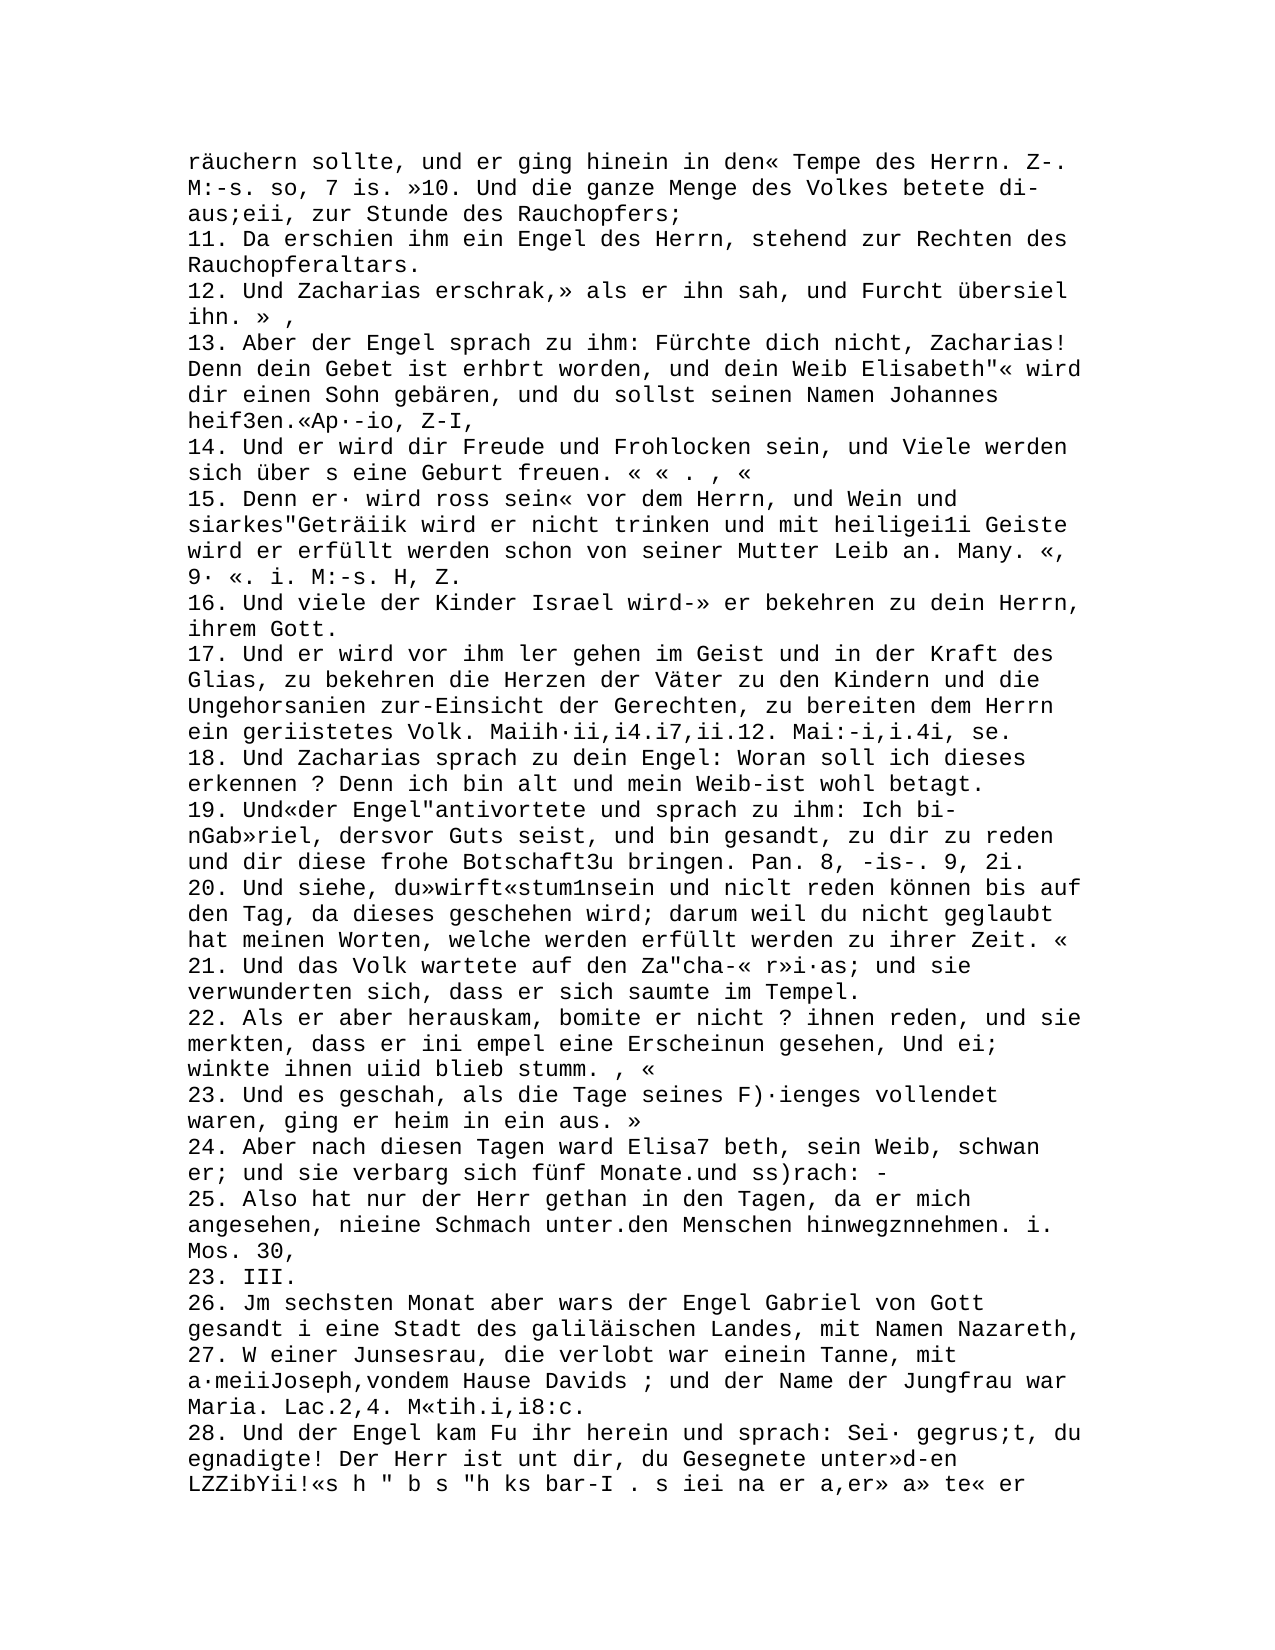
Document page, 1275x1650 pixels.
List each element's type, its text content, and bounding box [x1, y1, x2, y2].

text 28. Und der Engel kam Fu ihr herein und sprach: Sei· gegrus;t, du egnadigte! Der Herr ist unt dir, du Gesegnete unter»d-en LZZibYii!«s h " b s "h ks bar-I . s iei na er a,er» a» te« er [187, 1421, 1087, 1499]
text 19. Und«der Engel"antivortete und sprach zu ihm: Ich bi-nGab»riel, dersvor Guts seist, und bin gesandt, zu dir zu reden und dir diese frohe Botschaft3u bringen. Pan. 8, -is-. 9, 2i. [187, 798, 1087, 876]
text 22. Als er aber herauskam, bomite er nicht ? ihnen reden, und sie merkten, dass er ini empel eine Erscheinun gesehen, Und ei; winkte ihnen uiid blieb stumm. , « [187, 1006, 1087, 1084]
text räuchern sollte, und er ging hinein in den« Tempe des Herrn. Z-. M:-s. so, 7 is. »10. Und die ganze Menge des Volkes betete di-aus;eii, zur Stunde des Rauchopfers; [187, 150, 1087, 228]
text 13. Aber der Engel sprach zu ihm: Fürchte dich nicht, Zacharias! Denn dein Gebet ist erhbrt worden, und dein Weib Elisabeth"« wird dir einen Sohn gebären, und du sollst seinen Namen Johannes heif3en.«Ap·-io, Z-I, [187, 332, 1087, 435]
text 12. Und Zacharias erschrak,» als er ihn sah, und Furcht übersiel ihn. » , [187, 280, 1087, 332]
text 25. Also hat nur der Herr gethan in den Tagen, da er mich angesehen, nieine Schmach unter.den Menschen hinwegznnehmen. i. Mos. 30, [187, 1187, 1087, 1265]
text 20. Und siehe, du»wirft«stum1nsein und niclt reden können bis auf den Tag, da dieses geschehen wird; darum weil du nicht geglaubt hat meinen Worten, welche werden erfüllt werden zu ihrer Zeit. « [187, 876, 1087, 954]
text 23. III. [187, 1265, 1087, 1291]
text 21. Und das Volk wartete auf den Za"cha-« r»i·as; und sie verwunderten sich, dass er sich saumte im Tempel. [187, 954, 1087, 1006]
text 15. Denn er· wird ross sein« vor dem Herrn, und Wein und siarkes"Geträiik wird er nicht trinken und mit heiligei1i Geiste wird er erfüllt werden schon von seiner Mutter Leib an. Many. «, 9· «. i. M:-s. H, Z. [187, 487, 1087, 591]
text 17. Und er wird vor ihm ler gehen im Geist und in der Kraft des Glias, zu bekehren die Herzen der Väter zu den Kindern und die Ungehorsanien zur-Einsicht der Gerechten, zu bereiten dem Herrn ein geriistetes Volk. Maiih·ii,i4.i7,ii.12. Mai:-i,i.4i, se. [187, 643, 1087, 747]
text 24. Aber nach diesen Tagen ward Elisa7 beth, sein Weib, schwan er; und sie verbarg sich fünf Monate.und ss)rach: - [187, 1136, 1087, 1187]
text 14. Und er wird dir Freude und Frohlocken sein, und Viele werden sich über s eine Geburt freuen. « « . , « [187, 435, 1087, 487]
text 16. Und viele der Kinder Israel wird-» er bekehren zu dein Herrn, ihrem Gott. [187, 591, 1087, 643]
text 26. Jm sechsten Monat aber wars der Engel Gabriel von Gott gesandt i eine Stadt des galiläischen Landes, mit Namen Nazareth, [187, 1291, 1087, 1343]
text 18. Und Zacharias sprach zu dein Engel: Woran soll ich dieses erkennen ? Denn ich bin alt und mein Weib-ist wohl betagt. [187, 747, 1087, 798]
text 11. Da erschien ihm ein Engel des Herrn, stehend zur Rechten des Rauchopferaltars. [187, 228, 1087, 280]
text 27. W einer Junsesrau, die verlobt war einein Tanne, mit a·meiiJoseph,vondem Hause Davids ; und der Name der Jungfrau war Maria. Lac.2,4. M«tih.i,i8:c. [187, 1343, 1087, 1421]
text 23. Und es geschah, als die Tage seines F)·ienges vollendet waren, ging er heim in ein aus. » [187, 1084, 1087, 1136]
